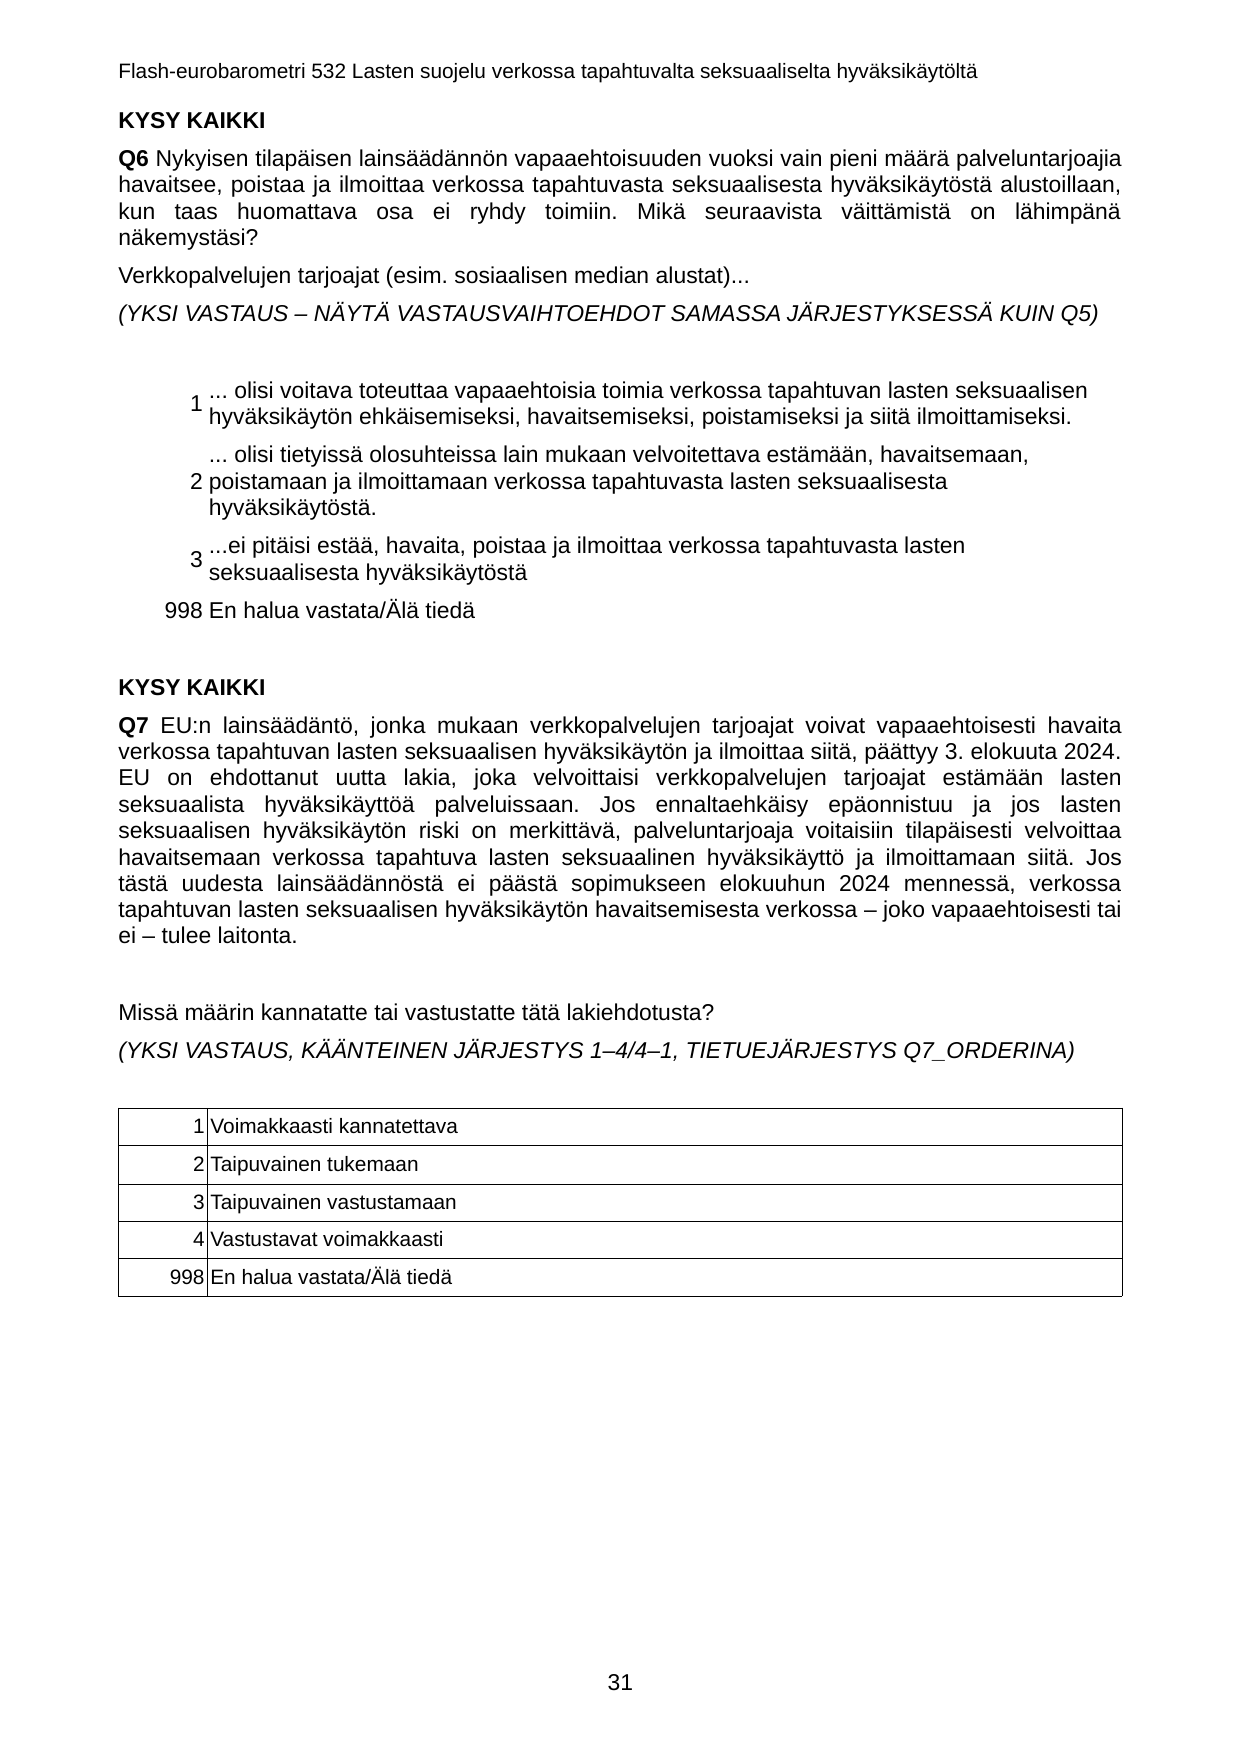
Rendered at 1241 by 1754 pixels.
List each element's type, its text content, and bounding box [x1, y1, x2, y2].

table_cell 3 [119, 1185, 207, 1221]
table_header ... olisi voitava toteuttaa vapaaehtoisia toimia verkossa tapahtuvan lasten seksuaalisen hyväksikäytön ehkäisemiseksi, havaitsemiseksi, poistamiseksi ja siitä ilmoittamiseksi. [206, 371, 1117, 436]
table_cell Taipuvainen vastustamaan [208, 1185, 1122, 1221]
table_cell Taipuvainen tukemaan [208, 1146, 1122, 1183]
table_cell Vastustavat voimakkaasti [208, 1222, 1122, 1258]
table_header 1 [115, 371, 206, 436]
table_cell ...ei pitäisi estää, havaita, poistaa ja ilmoittaa verkossa tapahtuvasta lasten seksuaalisesta hyväksikäytöstä [206, 526, 1117, 591]
text KYSY KAIKKI [118, 107, 1122, 133]
table_cell 3 [115, 526, 206, 591]
table_cell En halua vastata/Älä tiedä [208, 1259, 1122, 1296]
table_cell 998 [119, 1259, 207, 1296]
table_cell 4 [119, 1222, 207, 1258]
table_cell 2 [119, 1146, 207, 1183]
table_cell En halua vastata/Älä tiedä [206, 591, 1117, 629]
text Missä määrin kannatatte tai vastustatte tätä lakiehdotusta? [118, 999, 1122, 1025]
table_cell 998 [115, 591, 206, 629]
text Verkkopalvelujen tarjoajat (esim. sosiaalisen median alustat)... [118, 262, 1122, 288]
text Q7 EU:n lainsäädäntö, jonka mukaan verkkopalvelujen tarjoajat voivat vapaaehtoisesti havaita verkossa tapahtuvan lasten seksuaalisen hyväksikäytön ja ilmoittaa siitä, päättyy 3. elokuuta 2024. EU on ehdottanut uutta lakia, joka velvoittaisi verkkopalvelujen tarjoajat estämään lasten seksuaalista hyväksikäyttöä palveluissaan. Jos ennaltaehkäisy epäonnistuu ja jos lasten seksuaalisen hyväksikäytön riski on merkittävä, palveluntarjoaja voitaisiin tilapäisesti velvoittaa havaitsemaan verkossa tapahtuva lasten seksuaalinen hyväksikäyttö ja ilmoittamaan siitä. Jos tästä uudesta lainsäädännöstä ei päästä sopimukseen elokuuhun 2024 mennessä, verkossa tapahtuvan lasten seksuaalisen hyväksikäytön havaitsemisesta verkossa – joko vapaaehtoisesti tai ei – tulee laitonta. [118, 712, 1122, 949]
table_cell 2 [115, 436, 206, 526]
text Q6 Nykyisen tilapäisen lainsäädännön vapaaehtoisuuden vuoksi vain pieni määrä palveluntarjoajia havaitsee, poistaa ja ilmoittaa verkossa tapahtuvasta seksuaalisesta hyväksikäytöstä alustoillaan, kun taas huomattava osa ei ryhdy toimiin. Mikä seuraavista väittämistä on lähimpänä näkemystäsi? [118, 145, 1122, 250]
text (YKSI VASTAUS, KÄÄNTEINEN JÄRJESTYS 1–4/4–1, TIETUEJÄRJESTYS Q7_ORDERINA) [118, 1037, 1122, 1063]
table_cell ... olisi tietyissä olosuhteissa lain mukaan velvoitettava estämään, havaitsemaan, poistamaan ja ilmoittamaan verkossa tapahtuvasta lasten seksuaalisesta hyväksikäytöstä. [206, 436, 1117, 526]
table_header Voimakkaasti kannatettava [208, 1109, 1122, 1145]
text KYSY KAIKKI [118, 673, 1122, 700]
text (YKSI VASTAUS – NÄYTÄ VASTAUSVAIHTOEHDOT SAMASSA JÄRJESTYKSESSÄ KUIN Q5) [118, 300, 1122, 327]
table_header 1 [119, 1109, 207, 1145]
